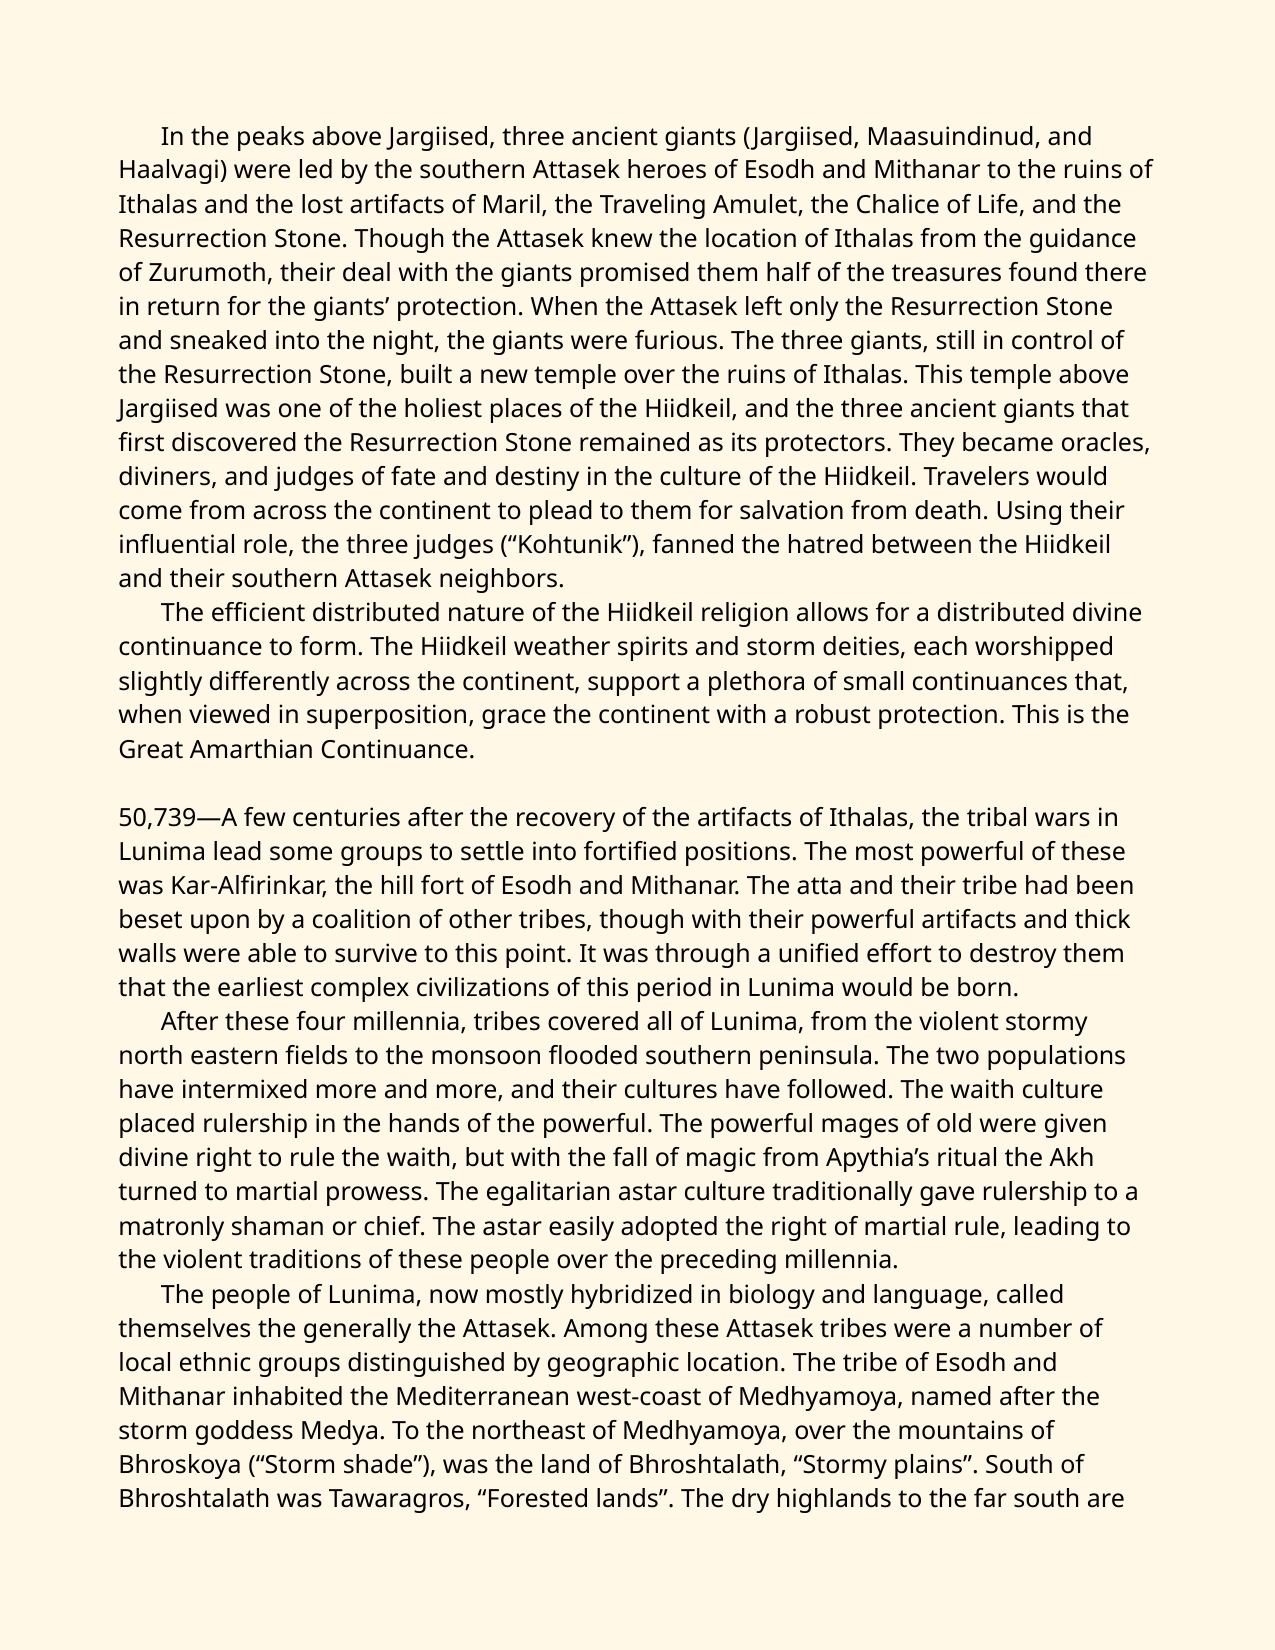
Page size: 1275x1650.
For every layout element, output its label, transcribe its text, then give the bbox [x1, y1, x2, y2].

text The people of Lunima, now mostly hybridized in biology and language, called themselves the generally the Attasek. Among these Attasek tribes were a number of local ethnic groups distinguished by geographic location. The tribe of Esodh and Mithanar inhabited the Mediterranean west-coast of Medhyamoya, named after the storm goddess Medya. To the northeast of Medhyamoya, over the mountains of Bhroskoya (“Storm shade”), was the land of Bhroshtalath, “Stormy plains”. South of Bhroshtalath was Tawaragros, “Forested lands”. The dry highlands to the far south are [118, 1276, 1157, 1515]
text After these four millennia, tribes covered all of Lunima, from the violent stormy north eastern fields to the monsoon flooded southern peninsula. The two populations have intermixed more and more, and their cultures have followed. The waith culture placed rulership in the hands of the powerful. The powerful mages of old were given divine right to rule the waith, but with the fall of magic from Apythia’s ritual the Akh turned to martial prowess. The egalitarian astar culture traditionally gave rulership to a matronly shaman or chief. The astar easily adopted the right of martial rule, leading to the violent traditions of these people over the preceding millennia. [118, 1004, 1157, 1276]
text 50,739—A few centuries after the recovery of the artifacts of Ithalas, the tribal wars in Lunima lead some groups to settle into fortified positions. The most powerful of these was Kar-Alfirinkar, the hill fort of Esodh and Mithanar. The atta and their tribe had been beset upon by a coalition of other tribes, though with their powerful artifacts and thick walls were able to survive to this point. It was through a unified effort to destroy them that the earliest complex civilizations of this period in Lunima would be born. [118, 799, 1157, 1004]
text The efficient distributed nature of the Hiidkeil religion allows for a distributed divine continuance to form. The Hiidkeil weather spirits and storm deities, each worshipped slightly differently across the continent, support a plethora of small continuances that, when viewed in superposition, grace the continent with a robust protection. This is the Great Amarthian Continuance. [118, 595, 1157, 765]
text In the peaks above Jargiised, three ancient giants (Jargiised, Maasuindinud, and Haalvagi) were led by the southern Attasek heroes of Esodh and Mithanar to the ruins of Ithalas and the lost artifacts of Maril, the Traveling Amulet, the Chalice of Life, and the Resurrection Stone. Though the Attasek knew the location of Ithalas from the guidance of Zurumoth, their deal with the giants promised them half of the treasures found there in return for the giants’ protection. When the Attasek left only the Resurrection Stone and sneaked into the night, the giants were furious. The three giants, still in control of the Resurrection Stone, built a new temple over the ruins of Ithalas. This temple above Jargiised was one of the holiest places of the Hiidkeil, and the three ancient giants that first discovered the Resurrection Stone remained as its protectors. They became oracles, diviners, and judges of fate and destiny in the culture of the Hiidkeil. Travelers would come from across the continent to plead to them for salvation from death. Using their influential role, the three judges (“Kohtunik”), fanned the hatred between the Hiidkeil and their southern Attasek neighbors. [118, 118, 1157, 595]
